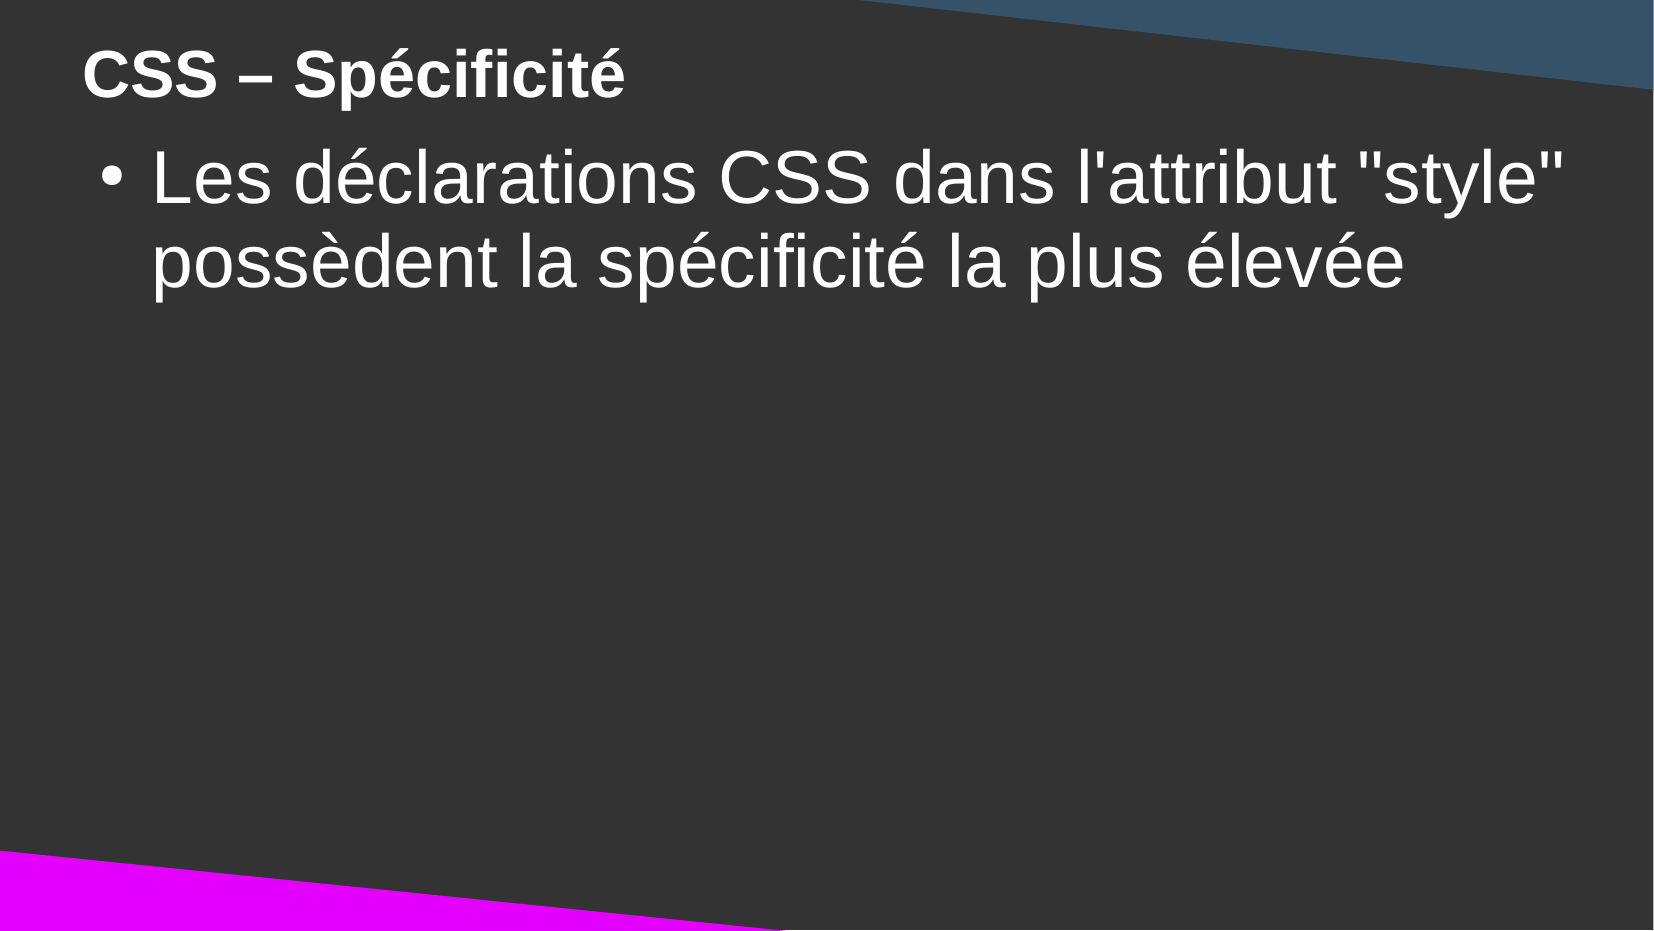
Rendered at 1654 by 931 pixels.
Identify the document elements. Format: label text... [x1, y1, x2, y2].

text_box [858, 0, 1654, 90]
title CSS – Spécificité [82, 37, 1571, 114]
list Les déclarations CSS dans l'attribut "style" possèdent la spécificité la plus élevée [80, 135, 1605, 414]
text_box [0, 850, 788, 931]
